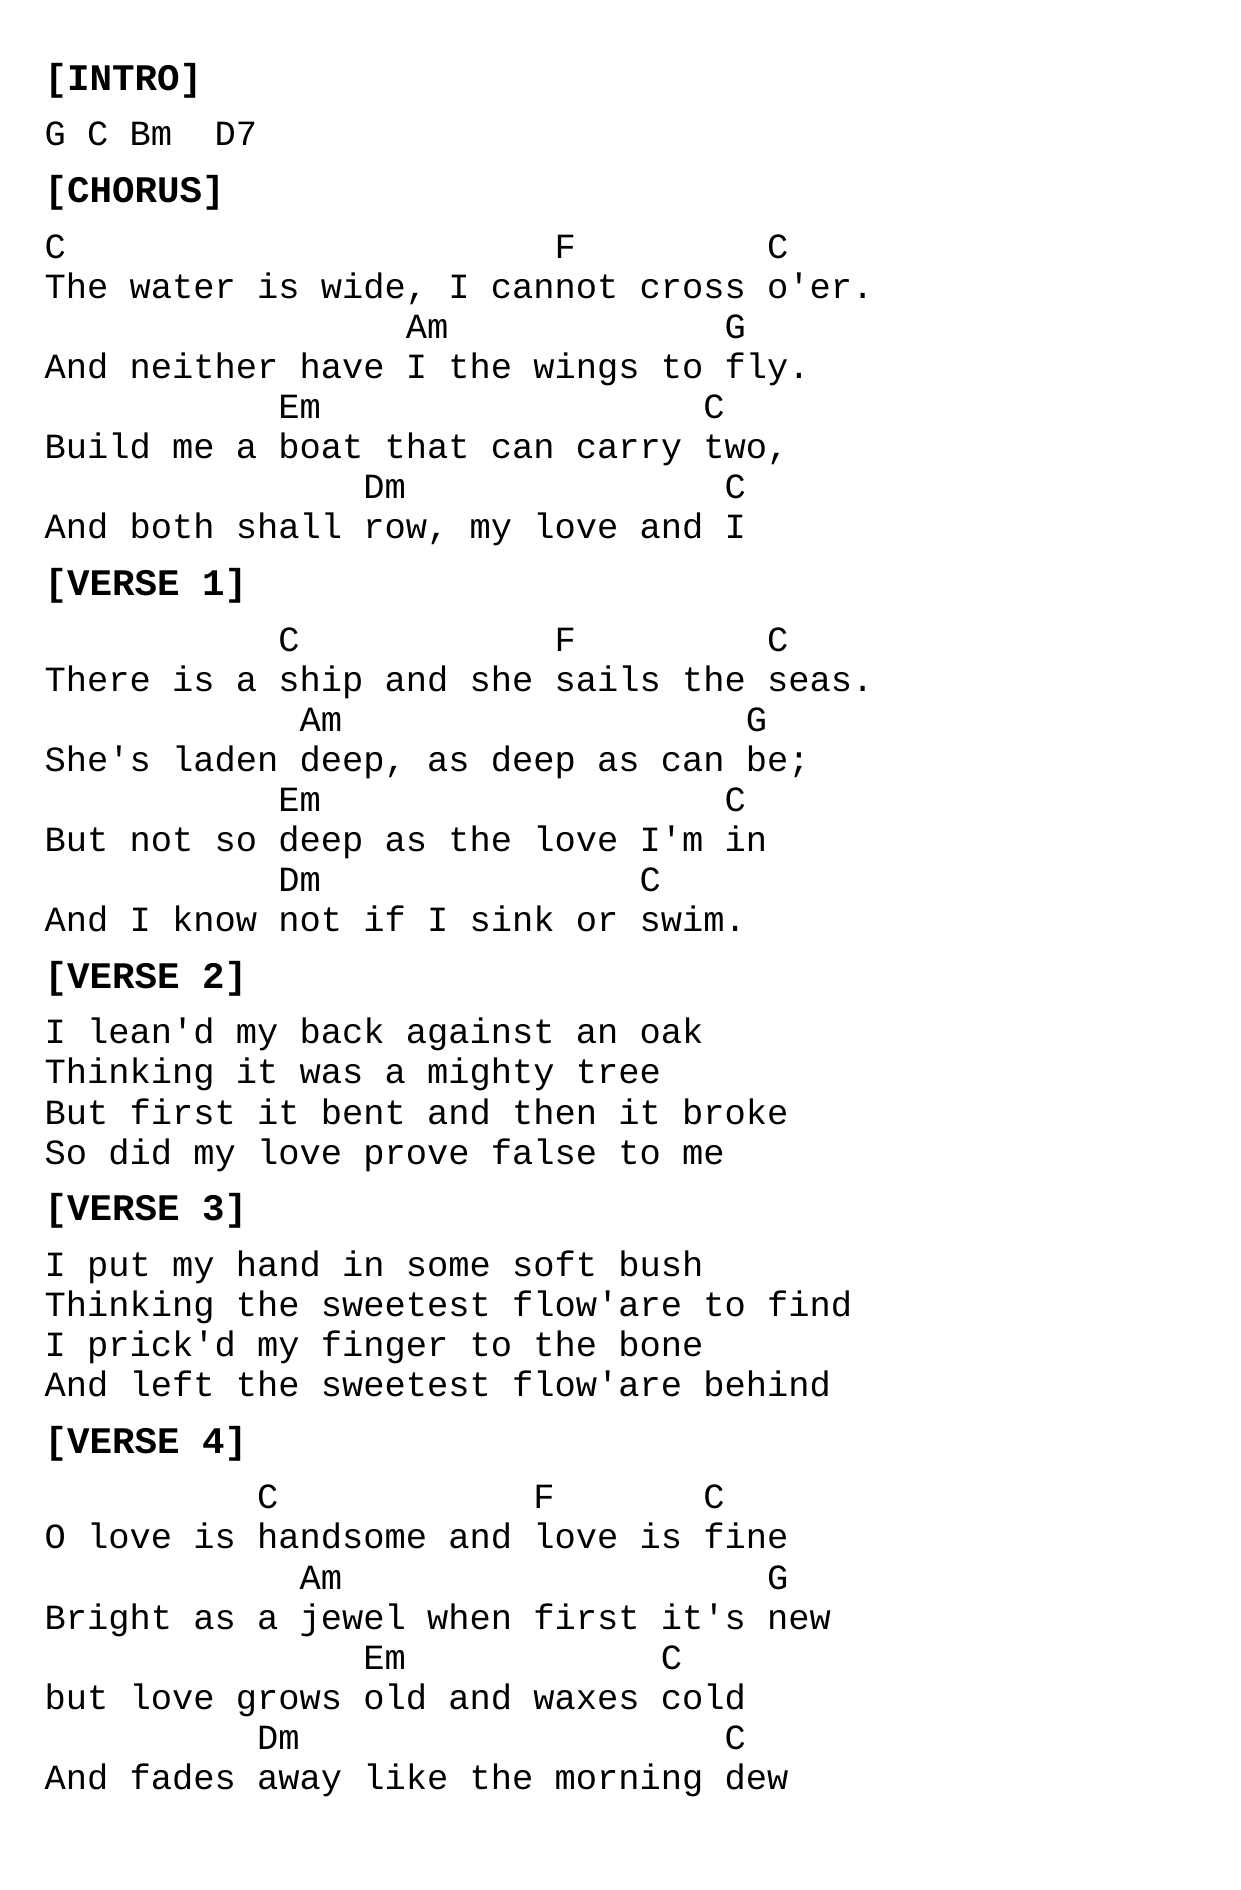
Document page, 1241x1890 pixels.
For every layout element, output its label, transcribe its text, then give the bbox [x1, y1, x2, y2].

text G C Bm D7 [44, 116, 1063, 156]
text C F C [44, 1479, 1063, 1519]
text I lean'd my back against an oak [44, 1014, 1063, 1054]
text Em C [44, 782, 1063, 822]
text But not so deep as the love I'm in [44, 822, 1063, 862]
text And both shall row, my love and I [44, 509, 1063, 549]
subtitle [VERSE 4] [44, 1422, 1063, 1464]
text But first it bent and then it broke [44, 1094, 1063, 1135]
text Am G [44, 1559, 1063, 1600]
text but love grows old and waxes cold [44, 1680, 1063, 1720]
text C F C [44, 228, 1063, 269]
text Thinking it was a mighty tree [44, 1054, 1063, 1094]
text And fades away like the morning dew [44, 1760, 1063, 1800]
subtitle [VERSE 1] [44, 564, 1063, 607]
text O love is handsome and love is fine [44, 1519, 1063, 1559]
text And I know not if I sink or swim. [44, 902, 1063, 942]
subtitle [VERSE 2] [44, 957, 1063, 999]
text C F C [44, 621, 1063, 662]
text Build me a boat that can carry two, [44, 429, 1063, 469]
text She's laden deep, as deep as can be; [44, 742, 1063, 782]
text Thinking the sweetest flow'are to find [44, 1287, 1063, 1327]
subtitle [VERSE 3] [44, 1189, 1063, 1232]
text Am G [44, 309, 1063, 349]
text And left the sweetest flow'are behind [44, 1367, 1063, 1407]
text Em C [44, 389, 1063, 429]
text Dm C [44, 862, 1063, 902]
text Bright as a jewel when first it's new [44, 1600, 1063, 1640]
text I put my hand in some soft bush [44, 1247, 1063, 1287]
text The water is wide, I cannot cross o'er. [44, 269, 1063, 309]
text Dm C [44, 1720, 1063, 1760]
subtitle [CHORUS] [44, 171, 1063, 214]
subtitle [INTRO] [44, 59, 1063, 102]
text Dm C [44, 469, 1063, 509]
text Am G [44, 702, 1063, 742]
text And neither have I the wings to fly. [44, 349, 1063, 389]
text I prick'd my finger to the bone [44, 1327, 1063, 1367]
text Em C [44, 1640, 1063, 1680]
text There is a ship and she sails the seas. [44, 662, 1063, 702]
text So did my love prove false to me [44, 1135, 1063, 1175]
